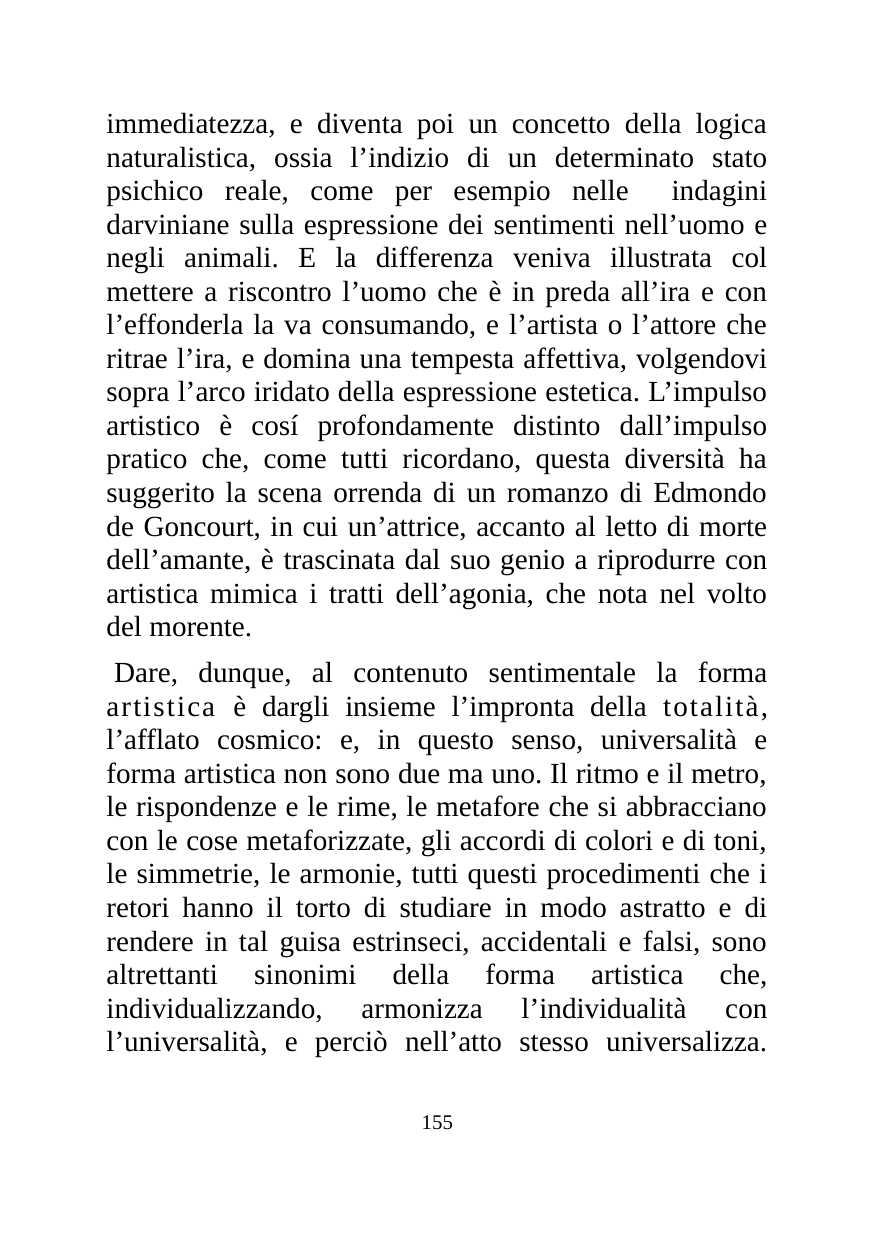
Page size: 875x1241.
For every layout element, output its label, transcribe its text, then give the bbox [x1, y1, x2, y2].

text Dare, dunque, al contenuto sentimentale la forma artistica è dargli insieme l’impronta della totalità, l’afflato cosmico: e, in questo senso, universalità e forma artistica non sono due ma uno. Il ritmo e il metro, le rispondenze e le rime, le metafore che si abbracciano con le cose metaforizzate, gli accordi di colori e di toni, le simmetrie, le armonie, tutti questi procedimenti che i retori hanno il torto di studiare in modo astratto e di rendere in tal guisa estrinseci, accidentali e falsi, sono altrettanti sinonimi della forma artistica che, individualizzando, armonizza l’individualità con l’universalità, e perciò nell’atto stesso universalizza. [106, 655, 768, 1058]
text immediatezza, e diventa poi un concetto della logica naturalistica, ossia l’indizio di un determinato stato psichico reale, come per esempio nelle indagini darviniane sulla espressione dei sentimenti nell’uomo e negli animali. E la differenza veniva illustrata col mettere a riscontro l’uomo che è in preda all’ira e con l’effonderla la va consumando, e l’artista o l’attore che ritrae l’ira, e domina una tempesta affettiva, volgendovi sopra l’arco iridato della espressione estetica. L’impulso artistico è cosí profondamente distinto dall’impulso pratico che, come tutti ricordano, questa diversità ha suggerito la scena orrenda di un romanzo di Edmondo de Goncourt, in cui un’attrice, accanto al letto di morte dell’amante, è trascinata dal suo genio a riprodurre con artistica mimica i tratti dell’agonia, che nota nel volto del morente. [106, 106, 768, 643]
